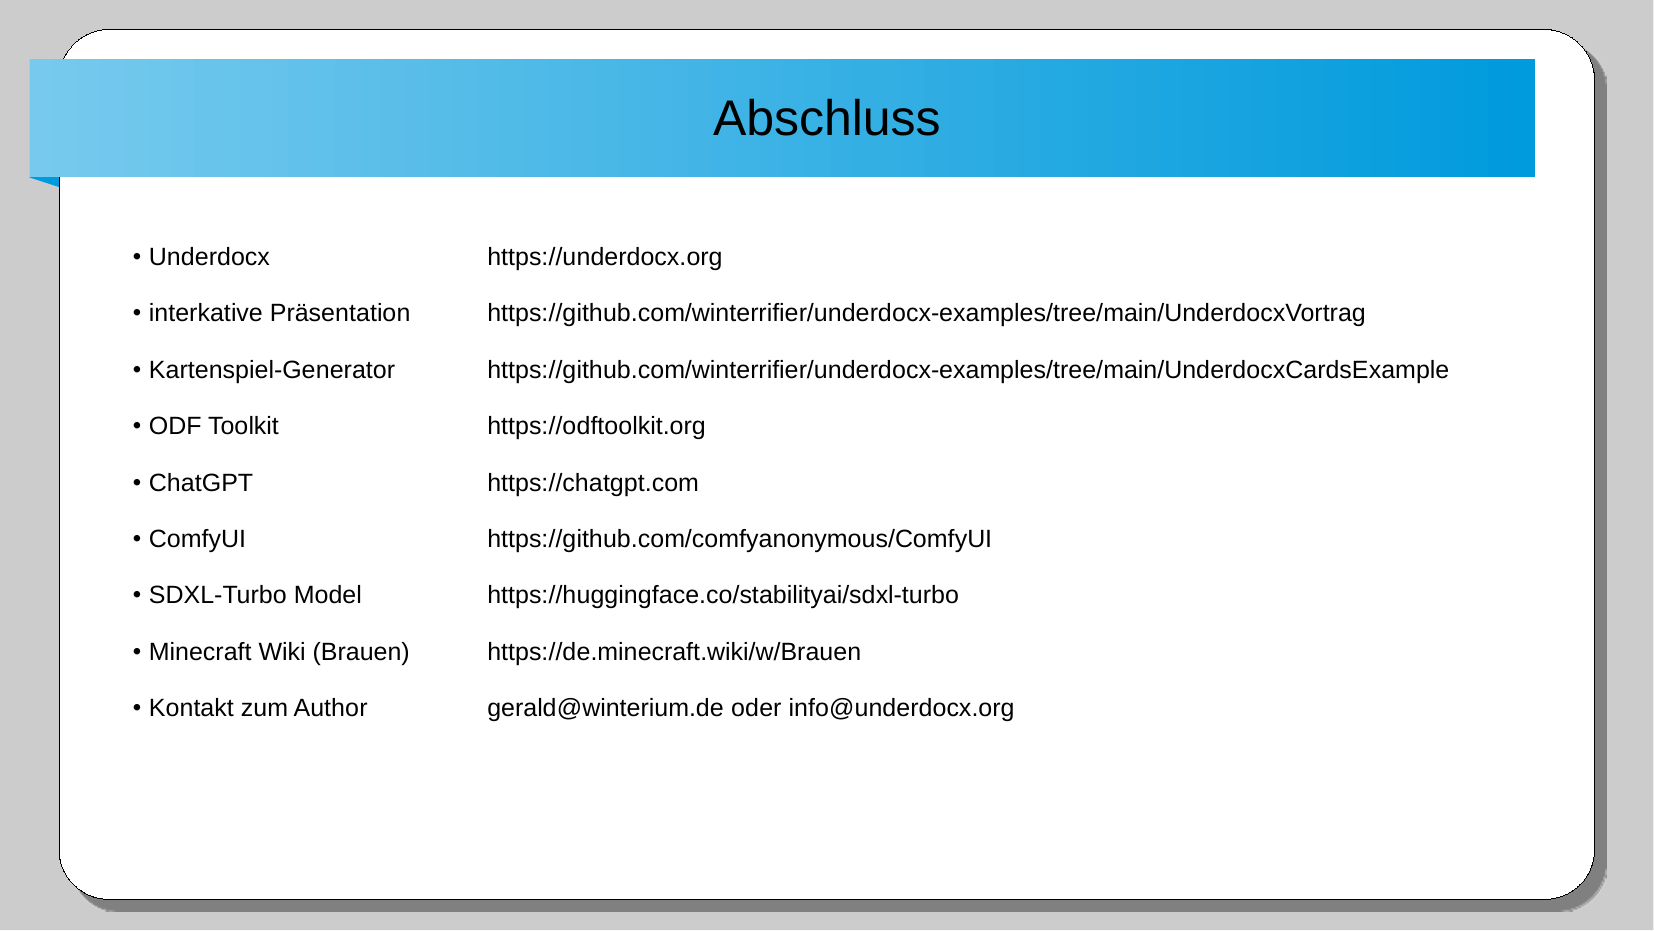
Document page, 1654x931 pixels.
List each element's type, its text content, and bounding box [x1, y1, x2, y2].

text_box  Underdocx https://underdocx.org  interkative Präsentation https://github.com/winterrifier/underdocx-examples/tree/main/UnderdocxVortrag  Kartenspiel-Generator https://github.com/winterrifier/underdocx-examples/tree/main/UnderdocxCardsExample  ODF Toolkit https://odftoolkit.org  ChatGPT https://chatgpt.com  ComfyUI https://github.com/comfyanonymous/ComfyUI  SDXL-Turbo Model https://huggingface.co/stabilityai/sdxl-turbo  Minecraft Wiki (Brauen) https://de.minecraft.wiki/w/Brauen  Kontakt zum Author gerald@winterium.de oder info@underdocx.org [118, 206, 1536, 827]
title Abschluss [118, 59, 1536, 178]
